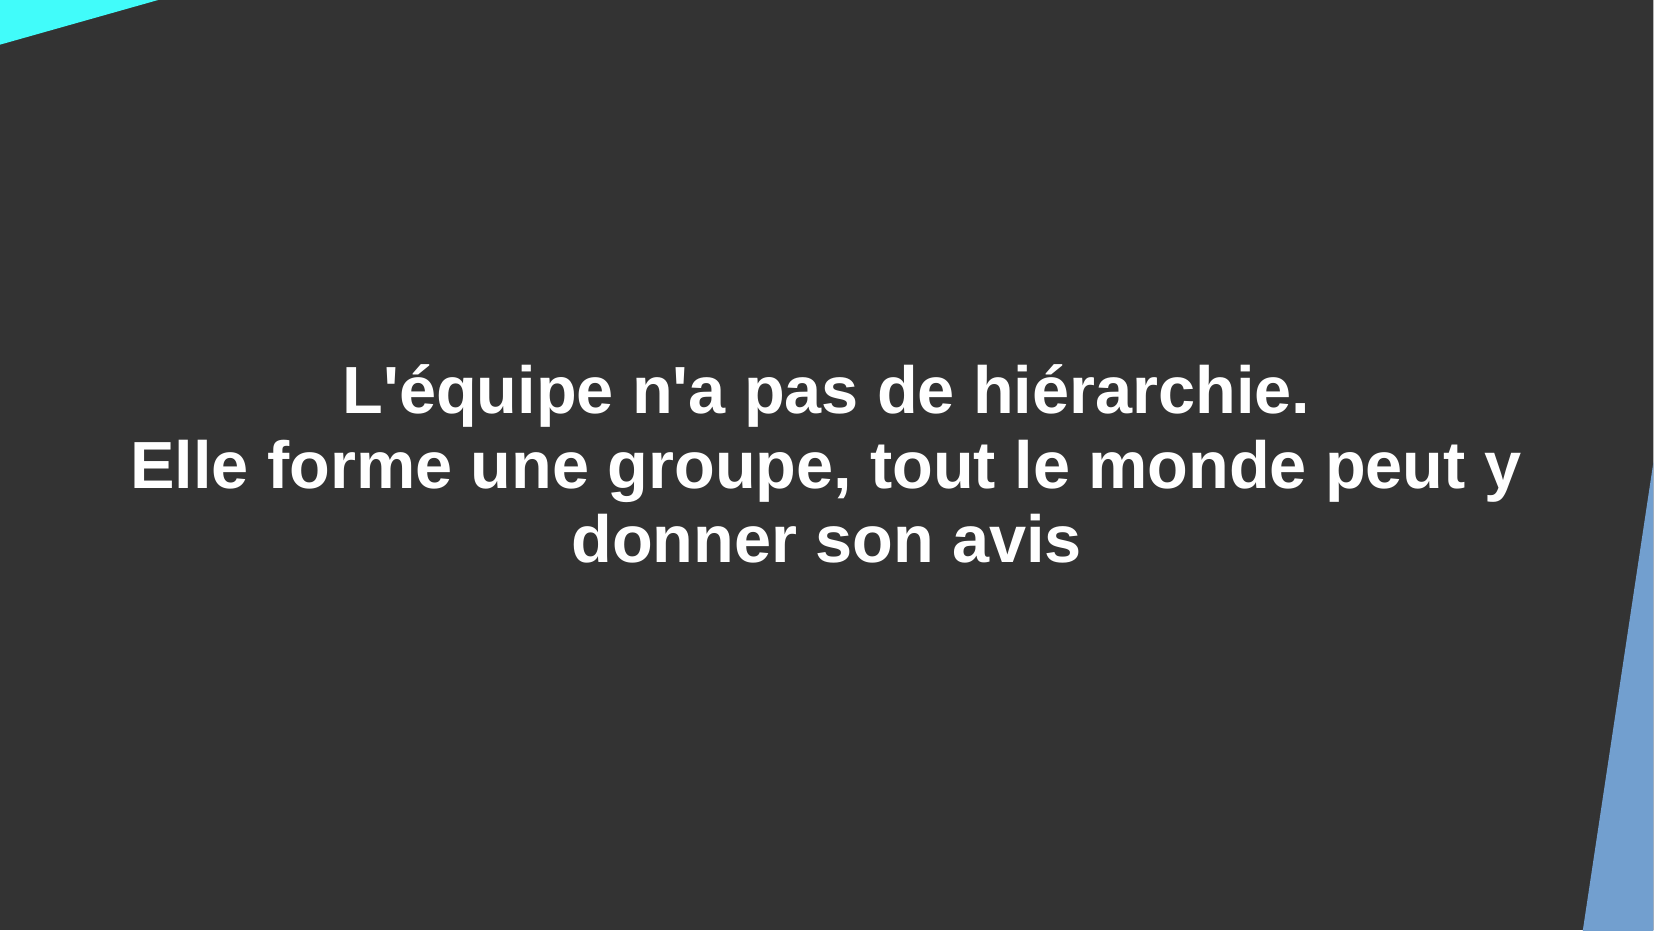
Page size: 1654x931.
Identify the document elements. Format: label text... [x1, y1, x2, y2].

title L'équipe n'a pas de hiérarchie. Elle forme une groupe, tout le monde peut y donner son avis [31, 352, 1622, 578]
text_box [1582, 458, 1654, 931]
text_box [0, 0, 159, 45]
